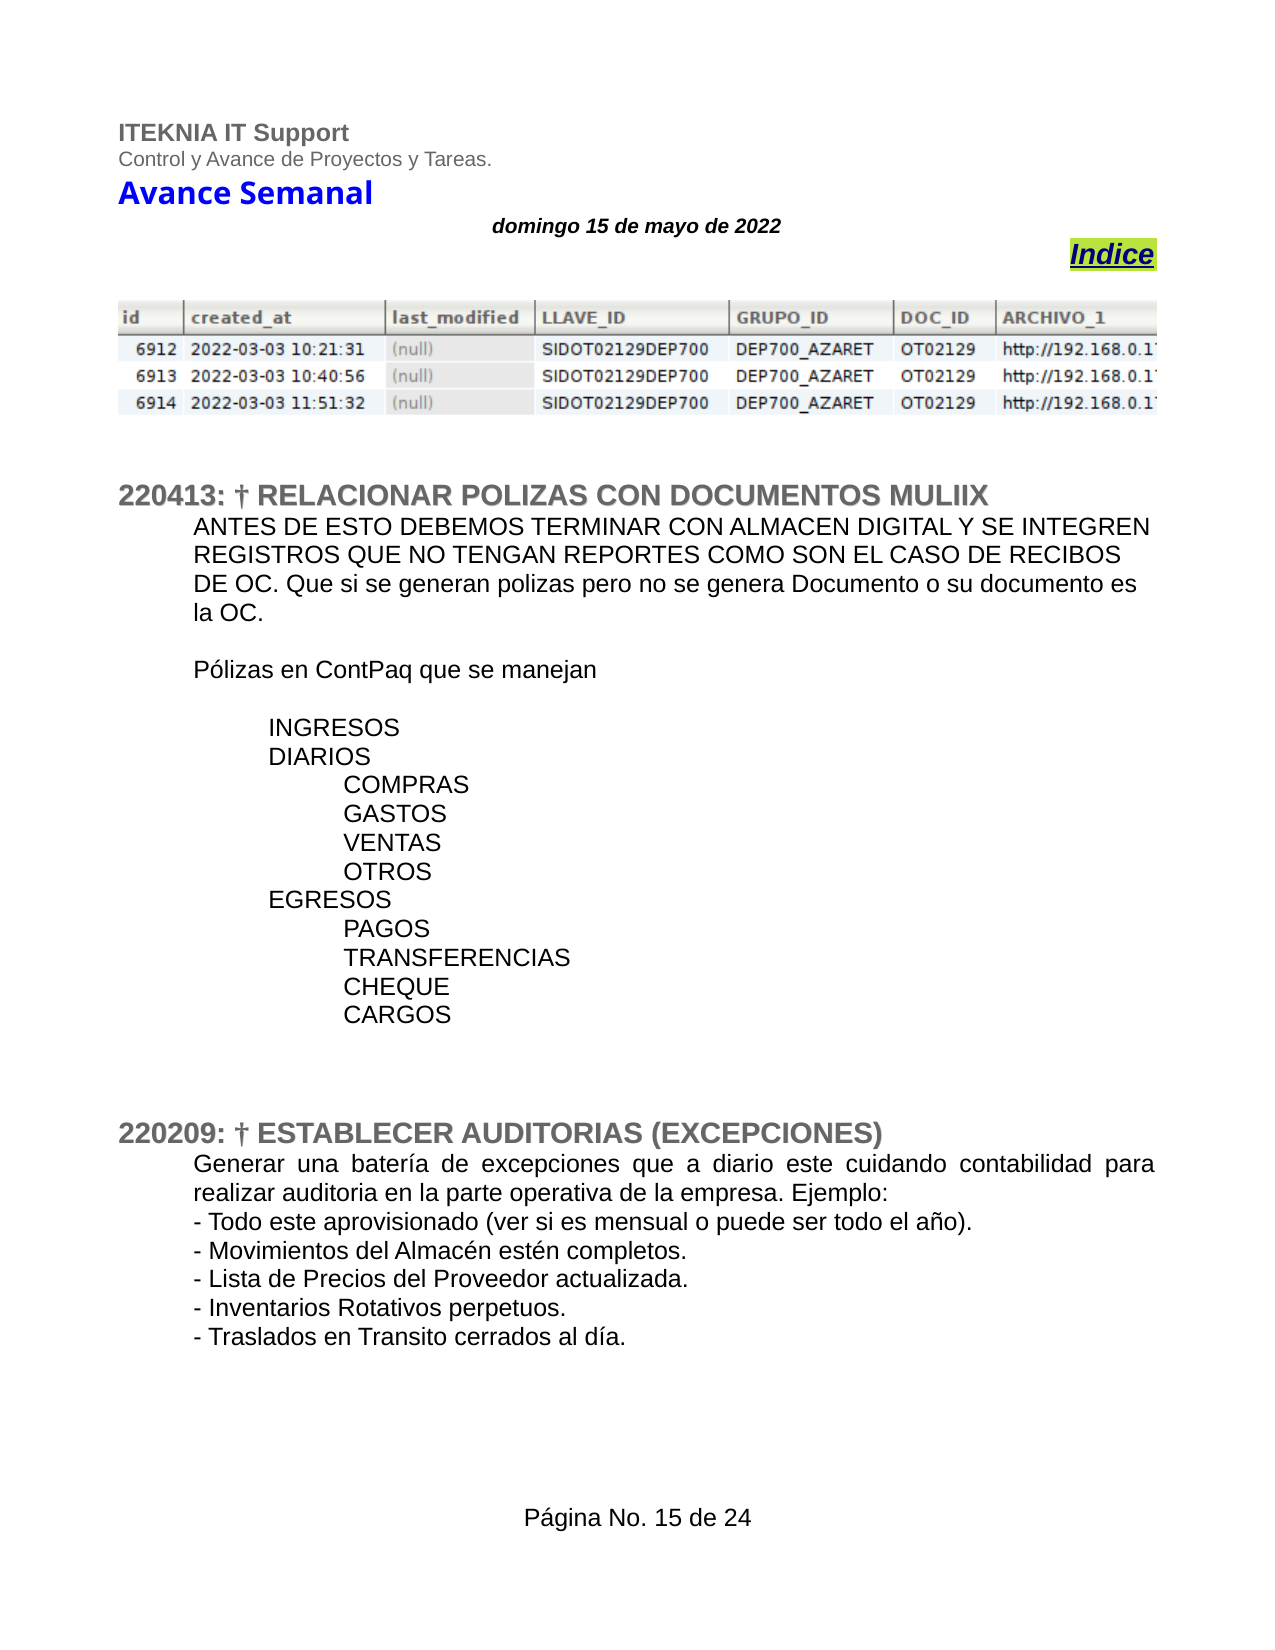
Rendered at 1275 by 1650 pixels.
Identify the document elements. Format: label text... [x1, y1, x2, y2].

text OTROS [193, 857, 1157, 886]
text TRANSFERENCIAS [193, 943, 1157, 972]
text INGRESOS [193, 713, 1157, 742]
text CARGOS [193, 1001, 1157, 1029]
text - Lista de Precios del Proveedor actualizada. [193, 1264, 1157, 1293]
text Pólizas en ContPaq que se manejan [193, 656, 1157, 684]
text - Todo este aprovisionado (ver si es mensual o puede ser todo el año). [193, 1207, 1157, 1236]
text - Traslados en Transito cerrados al día. [193, 1322, 1157, 1351]
subtitle 220413: † RELACIONAR POLIZAS CON DOCUMENTOS MULIIX [118, 478, 1157, 512]
picture [118, 300, 1157, 421]
text VENTAS [193, 828, 1157, 857]
text DIARIOS [193, 742, 1157, 771]
text - Movimientos del Almacén estén completos. [193, 1236, 1157, 1264]
text ANTES DE ESTO DEBEMOS TERMINAR CON ALMACEN DIGITAL Y SE INTEGREN REGISTROS QUE NO TENGAN REPORTES COMO SON EL CASO DE RECIBOS DE OC. Que si se generan polizas pero no se genera Documento o su documento es la OC. [193, 512, 1157, 627]
subtitle 220209: † ESTABLECER AUDITORIAS (EXCEPCIONES) [118, 1116, 1157, 1149]
text Generar una batería de excepciones que a diario este cuidando contabilidad para realizar auditoria en la parte operativa de la empresa. Ejemplo: [193, 1149, 1157, 1207]
text CHEQUE [193, 972, 1157, 1001]
text EGRESOS [193, 886, 1157, 914]
text PAGOS [193, 914, 1157, 943]
text GASTOS [193, 799, 1157, 828]
text - Inventarios Rotativos perpetuos. [193, 1293, 1157, 1322]
text COMPRAS [193, 771, 1157, 799]
